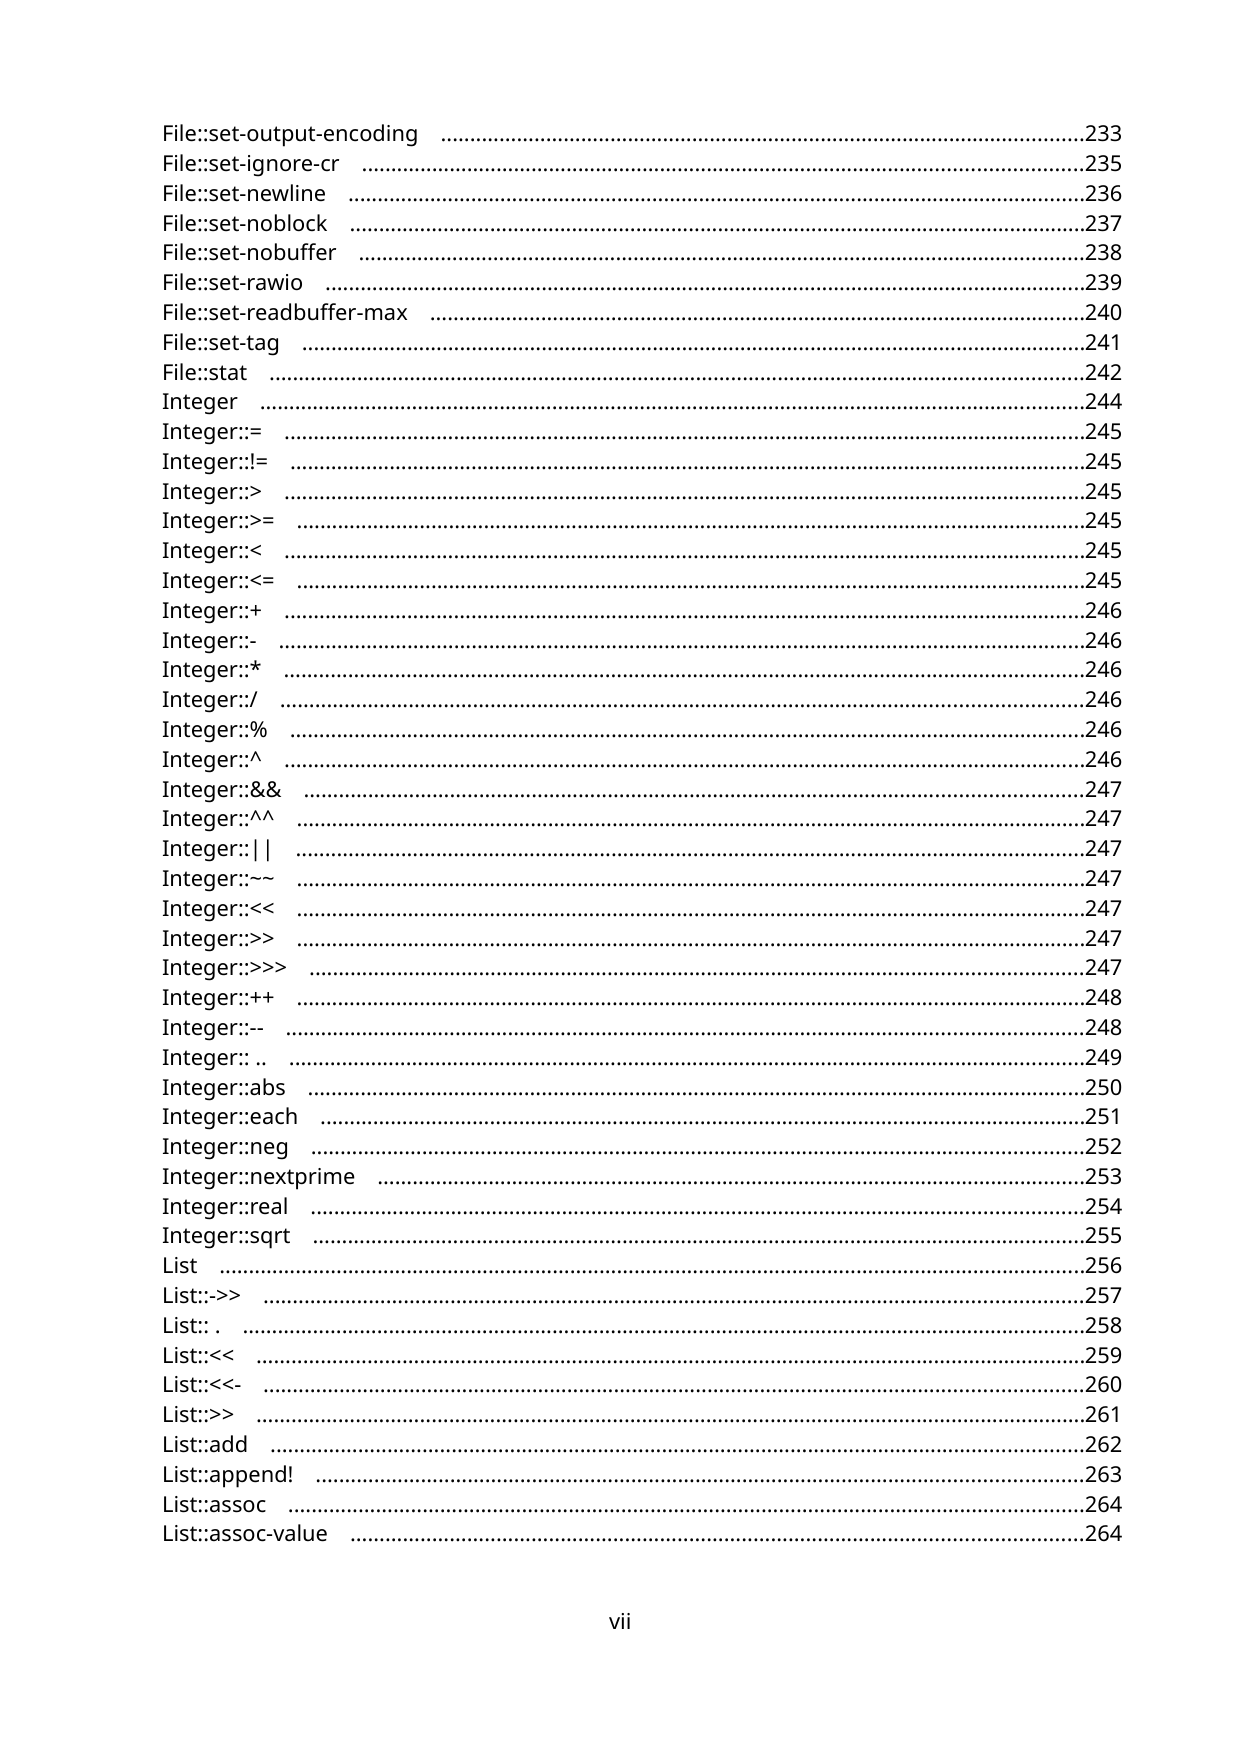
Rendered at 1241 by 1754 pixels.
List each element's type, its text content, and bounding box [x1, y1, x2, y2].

text Integer::<< 247 [162, 893, 1122, 922]
text List::assoc 264 [162, 1488, 1122, 1518]
text Integer::>>> 247 [162, 952, 1122, 982]
text File::set-output-encoding 233 [162, 118, 1122, 148]
text Integer::< 245 [162, 535, 1122, 565]
text List::assoc-value 264 [162, 1518, 1122, 1548]
text Integer::^^ 247 [162, 803, 1122, 833]
text Integer::nextprime 253 [162, 1161, 1122, 1191]
text List::<< 259 [162, 1339, 1122, 1369]
text Integer::neg 252 [162, 1131, 1122, 1161]
text Integer::^ 246 [162, 744, 1122, 773]
text Integer::!= 245 [162, 446, 1122, 476]
text List::->> 257 [162, 1280, 1122, 1310]
text Integer 244 [162, 386, 1122, 416]
text File::set-ignore-cr 235 [162, 148, 1122, 178]
text Integer::>> 247 [162, 922, 1122, 952]
text File::set-noblock 237 [162, 207, 1122, 237]
text Integer::% 246 [162, 714, 1122, 744]
text Integer::* 246 [162, 654, 1122, 684]
text File::set-rawio 239 [162, 267, 1122, 297]
text Integer::~~ 247 [162, 863, 1122, 893]
text List 256 [162, 1250, 1122, 1280]
text Integer::<= 245 [162, 565, 1122, 595]
text Integer::/ 246 [162, 684, 1122, 714]
text Integer:: .. 249 [162, 1042, 1122, 1071]
text File::set-newline 236 [162, 178, 1122, 207]
text Integer::= 245 [162, 416, 1122, 446]
text File::set-tag 241 [162, 327, 1122, 356]
text Integer::>= 245 [162, 505, 1122, 535]
text Integer::abs 250 [162, 1071, 1122, 1101]
text Integer::+ 246 [162, 595, 1122, 624]
text List::append! 263 [162, 1459, 1122, 1488]
text Integer::|| 247 [162, 833, 1122, 863]
text Integer::-- 248 [162, 1012, 1122, 1042]
text Integer::sqrt 255 [162, 1220, 1122, 1250]
text List::<<- 260 [162, 1369, 1122, 1399]
text Integer::> 245 [162, 476, 1122, 505]
text Integer::each 251 [162, 1101, 1122, 1131]
text Integer::- 246 [162, 624, 1122, 654]
text File::set-readbuffer-max 240 [162, 297, 1122, 327]
text File::stat 242 [162, 356, 1122, 386]
text List:: . 258 [162, 1310, 1122, 1339]
text File::set-nobuffer 238 [162, 237, 1122, 267]
text Integer::++ 248 [162, 982, 1122, 1012]
text Integer::real 254 [162, 1191, 1122, 1220]
text Integer::&& 247 [162, 773, 1122, 803]
text List::add 262 [162, 1429, 1122, 1459]
text List::>> 261 [162, 1399, 1122, 1429]
